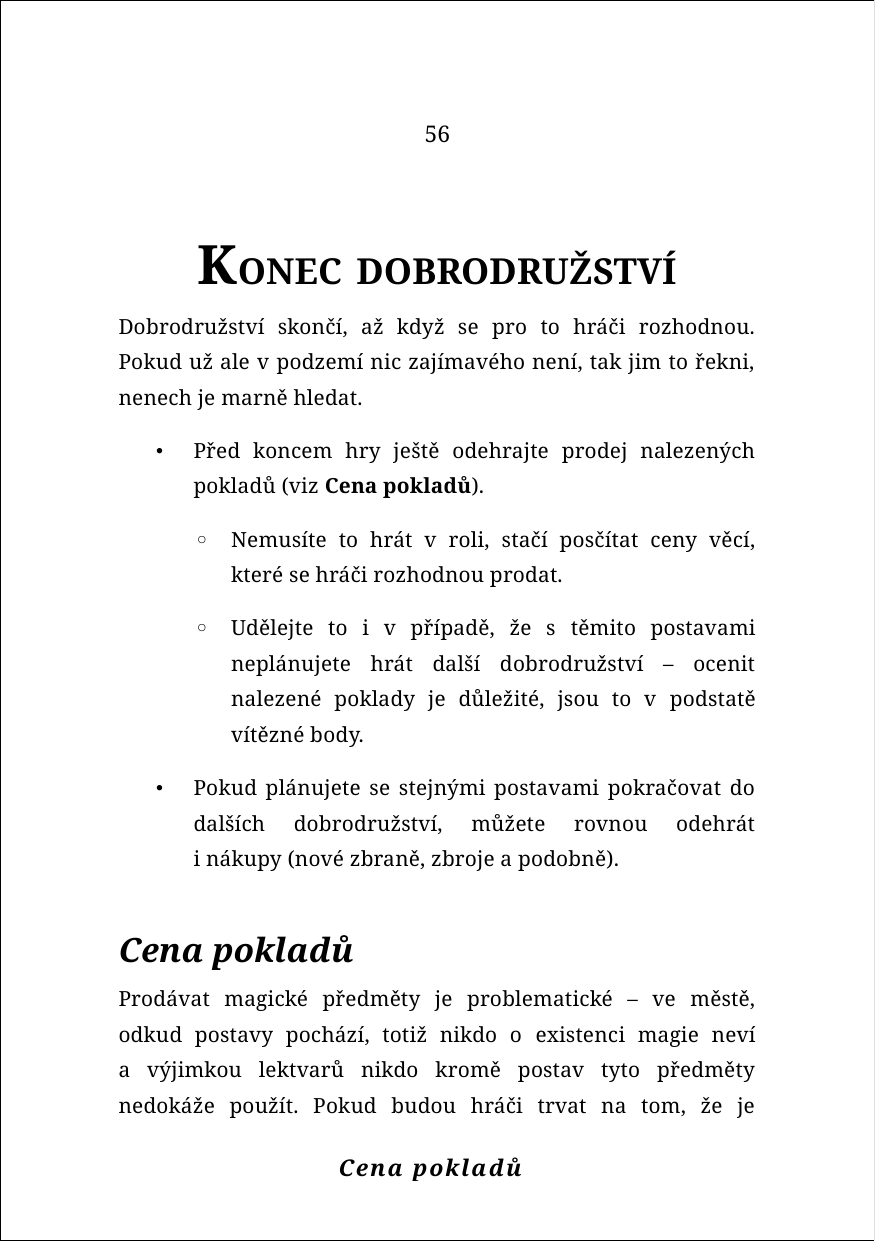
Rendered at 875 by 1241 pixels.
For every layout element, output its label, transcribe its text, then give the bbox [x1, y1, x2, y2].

text Prodávat magické předměty je problematické – ve městě, odkud postavy pochází, totiž nikdo o⁠ existenci magie neví a⁠ výjimkou lektvarů nikdo kromě postav tyto předměty nedokáže použít. Pokud budou hráči trvat na tom, že je [118, 984, 756, 1119]
text Dobrodružství skončí, až když se pro to hráči rozhodnou. Pokud už ale v⁠ podzemí nic zajímavého není, tak jim to řekni, nenech je marně hledat. [118, 312, 756, 411]
list Před koncem hry ještě odehrajte prodej nalezených pokladů (viz Cena pokladů). [156, 436, 756, 500]
subtitle Konec dobrodružství [118, 226, 756, 300]
subtitle Cena pokladů [118, 927, 756, 973]
list Pokud plánujete se stejnými postavami pokračovat do dalších dobrodružství, můžete rovnou odehrát i⁠ nákupy (nové zbraně, zbroje a podobně). [156, 773, 756, 873]
list Nemusíte to hrát v⁠ roli, stačí posčítat ceny věcí, které se hráči rozhodnou prodat. [193, 525, 756, 589]
list Udělejte to i⁠ v⁠ případě, že s⁠ těmito postavami neplánujete hrát další dobrodružství – ocenit nalezené poklady je důležité, jsou to v⁠ podstatě vítězné body. [193, 613, 756, 748]
